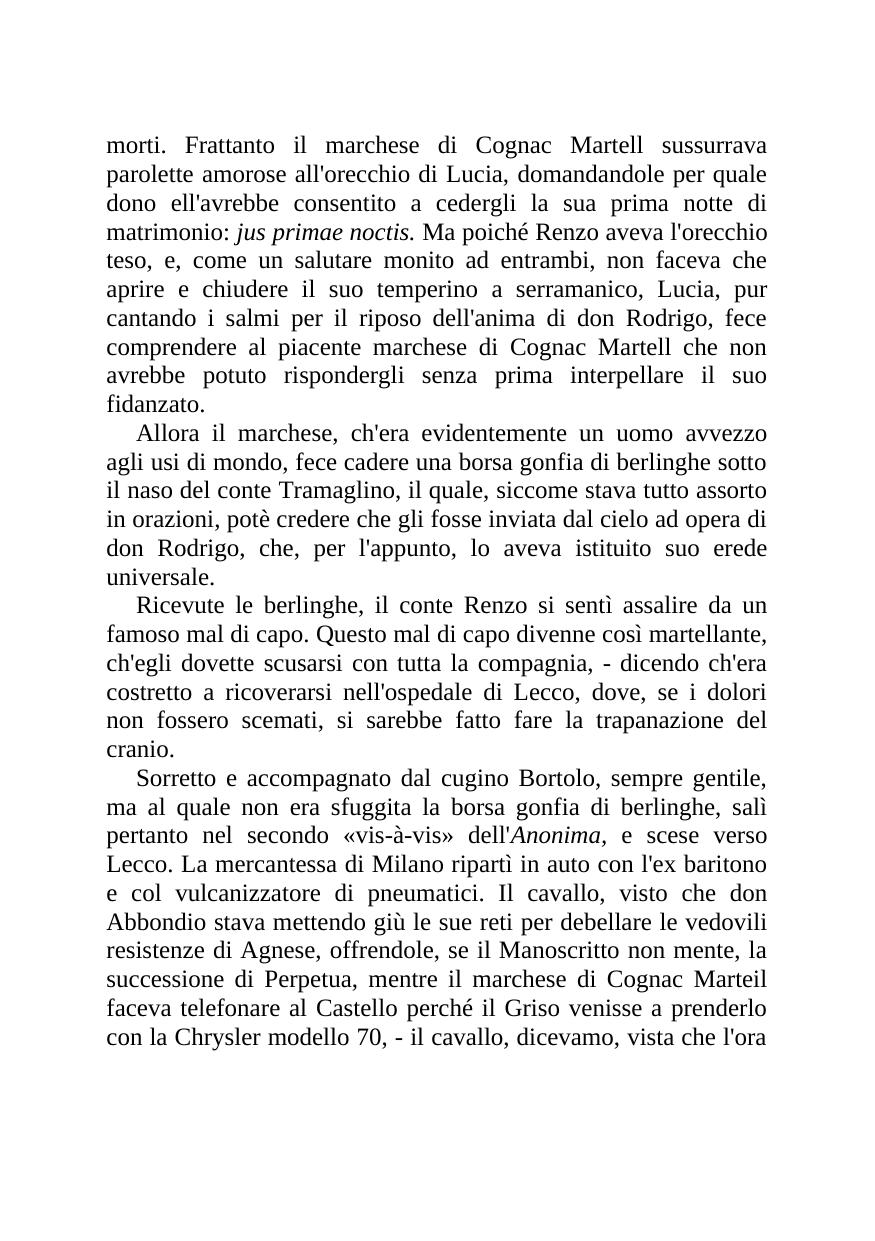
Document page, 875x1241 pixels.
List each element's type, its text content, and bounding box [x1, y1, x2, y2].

text Allora il marchese, ch'era evidentemente un uomo avvezzo agli usi di mondo, fece cadere una borsa gonfia di berlinghe sotto il naso del conte Tramaglino, il quale, siccome stava tutto assorto in orazioni, potè credere che gli fosse inviata dal cielo ad opera di don Rodrigo, che, per l'appunto, lo aveva istituito suo erede universale. [106, 418, 768, 590]
text Sorretto e accompagnato dal cugino Bortolo, sempre gentile, ma al quale non era sfuggita la borsa gonfia di berlinghe, salì pertanto nel secondo «vis-à-vis» dell'Anonima, e scese verso Lecco. La mercantessa di Milano ripartì in auto con l'ex baritono e col vulcanizzatore di pneumatici. Il cavallo, visto che don Abbondio stava mettendo giù le sue reti per debellare le vedovili resistenze di Agnese, offrendole, se il Manoscritto non mente, la successione di Perpetua, mentre il marchese di Cognac Marteil faceva telefonare al Castello perché il Griso venisse a prenderlo con la Chrysler modello 70, - il cavallo, dicevamo, vista che l'ora [106, 763, 768, 1050]
text Ricevute le berlinghe, il conte Renzo si sentì assalire da un famoso mal di capo. Questo mal di capo divenne così martellante, ch'egli dovette scusarsi con tutta la compagnia, - dicendo ch'era costretto a ricoverarsi nell'ospedale di Lecco, dove, se i dolori non fossero scemati, si sarebbe fatto fare la trapanazione del cranio. [106, 590, 768, 763]
text morti. Frattanto il marchese di Cognac Martell sussurrava parolette amorose all'orecchio di Lucia, domandandole per quale dono ell'avrebbe consentito a cedergli la sua prima notte di matrimonio: jus primae noctis. Ma poiché Renzo aveva l'orecchio teso, e, come un salutare monito ad entrambi, non faceva che aprire e chiudere il suo temperino a serramanico, Lucia, pur cantando i salmi per il riposo dell'anima di don Rodrigo, fece comprendere al piacente marchese di Cognac Martell che non avrebbe potuto rispondergli senza prima interpellare il suo fidanzato. [106, 130, 768, 418]
